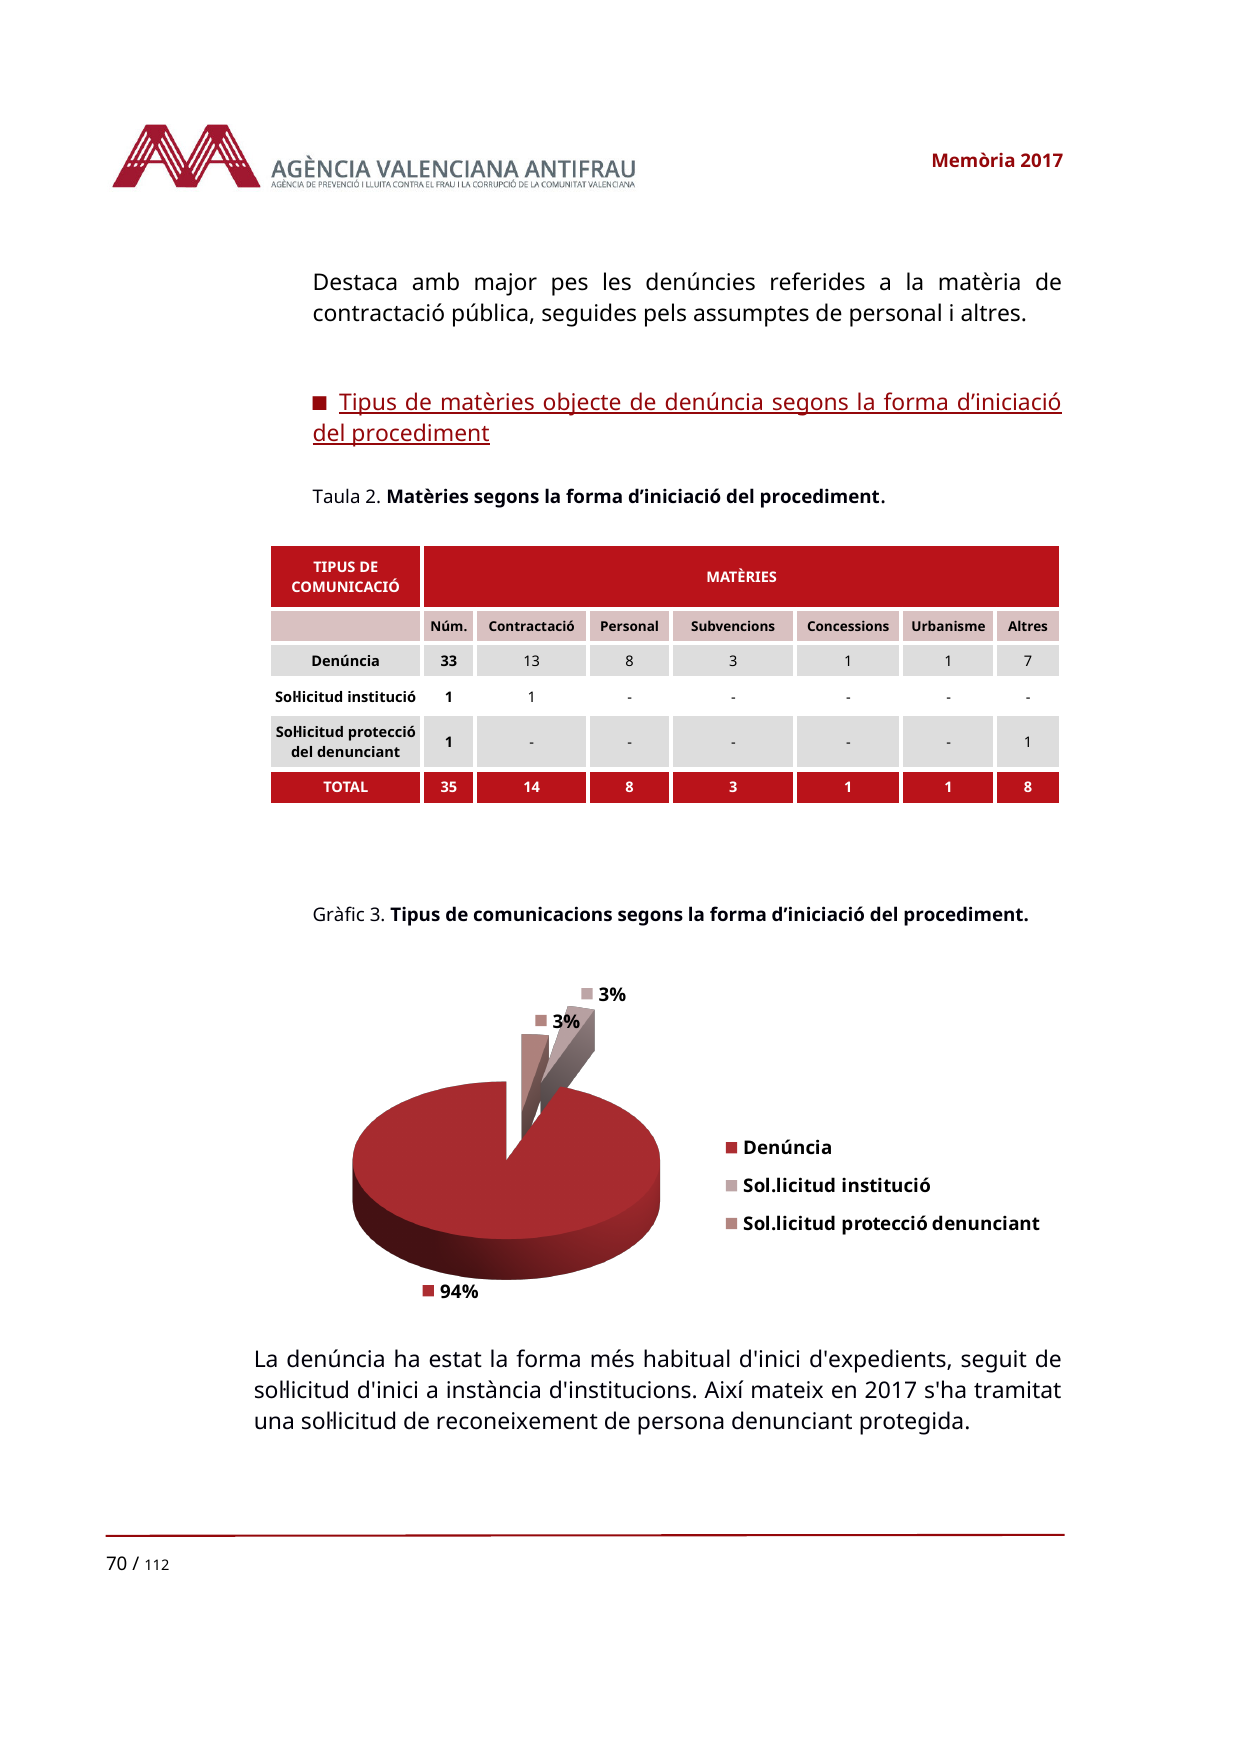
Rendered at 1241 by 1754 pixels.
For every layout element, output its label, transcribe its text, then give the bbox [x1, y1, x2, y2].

picture [107, 112, 639, 197]
table_cell - [673, 681, 793, 712]
table_cell Contractació [477, 611, 586, 641]
table_cell - [903, 681, 993, 712]
table_header MATÈRIES [424, 546, 1059, 607]
table_header TIPUS DE COMUNICACIÓ [271, 546, 420, 607]
table_cell Sol·licitud institució [271, 681, 420, 712]
table_cell 3 [673, 645, 793, 676]
table_cell 1 [903, 645, 993, 676]
table_cell - [590, 681, 669, 712]
table_cell - [797, 716, 899, 767]
table_cell 1 [477, 681, 586, 712]
table_cell Personal [590, 611, 669, 641]
table_cell 1 [997, 716, 1059, 767]
text Gràfic 3. Tipus de comunicacions segons la forma d’iniciació del procediment. [312, 901, 1063, 926]
table_cell 8 [590, 645, 669, 676]
table_cell Sol·licitud protecció del denunciant [271, 716, 420, 767]
table_cell - [903, 716, 993, 767]
table_cell - [477, 716, 586, 767]
table_cell [271, 611, 420, 641]
text [253, 926, 1063, 933]
table_cell Subvencions [673, 611, 793, 641]
table_cell 1 [797, 772, 899, 803]
text Destaca amb major pes les denúncies referides a la matèria de contractació pública, seguides pels assumptes de personal i altres. [312, 266, 1063, 328]
table_cell - [673, 716, 793, 767]
text Taula 2. Matèries segons la forma d’iniciació del procediment. [312, 479, 1063, 511]
table_cell 13 [477, 645, 586, 676]
table_cell 7 [997, 645, 1059, 676]
table_cell Urbanisme [903, 611, 993, 641]
table_cell Concessions [797, 611, 899, 641]
table_cell 14 [477, 772, 586, 803]
table_cell 1 [797, 645, 899, 676]
table_cell 1 [424, 681, 473, 712]
table_cell TOTAL [271, 772, 420, 803]
table_cell Denúncia [271, 645, 420, 676]
table_cell 8 [997, 772, 1059, 803]
table_cell 35 [424, 772, 473, 803]
table_cell Altres [997, 611, 1059, 641]
table_cell 8 [590, 772, 669, 803]
table_cell 1 [424, 716, 473, 767]
table_cell 1 [903, 772, 993, 803]
table_cell Núm. [424, 611, 473, 641]
table_cell - [997, 681, 1059, 712]
table_cell 3 [673, 772, 793, 803]
list Tipus de matèries objecte de denúncia segons la forma d’iniciació del procediment [312, 386, 1063, 448]
text La denúncia ha estat la forma més habitual d'inici d'expedients, seguit de sol·licitud d'inici a instància d'institucions. Així mateix en 2017 s'ha tramitat una sol·licitud de reconeixement de persona denunciant protegida. [253, 1343, 1063, 1437]
table_cell - [797, 681, 899, 712]
table_cell - [590, 716, 669, 767]
table_cell 33 [424, 645, 473, 676]
